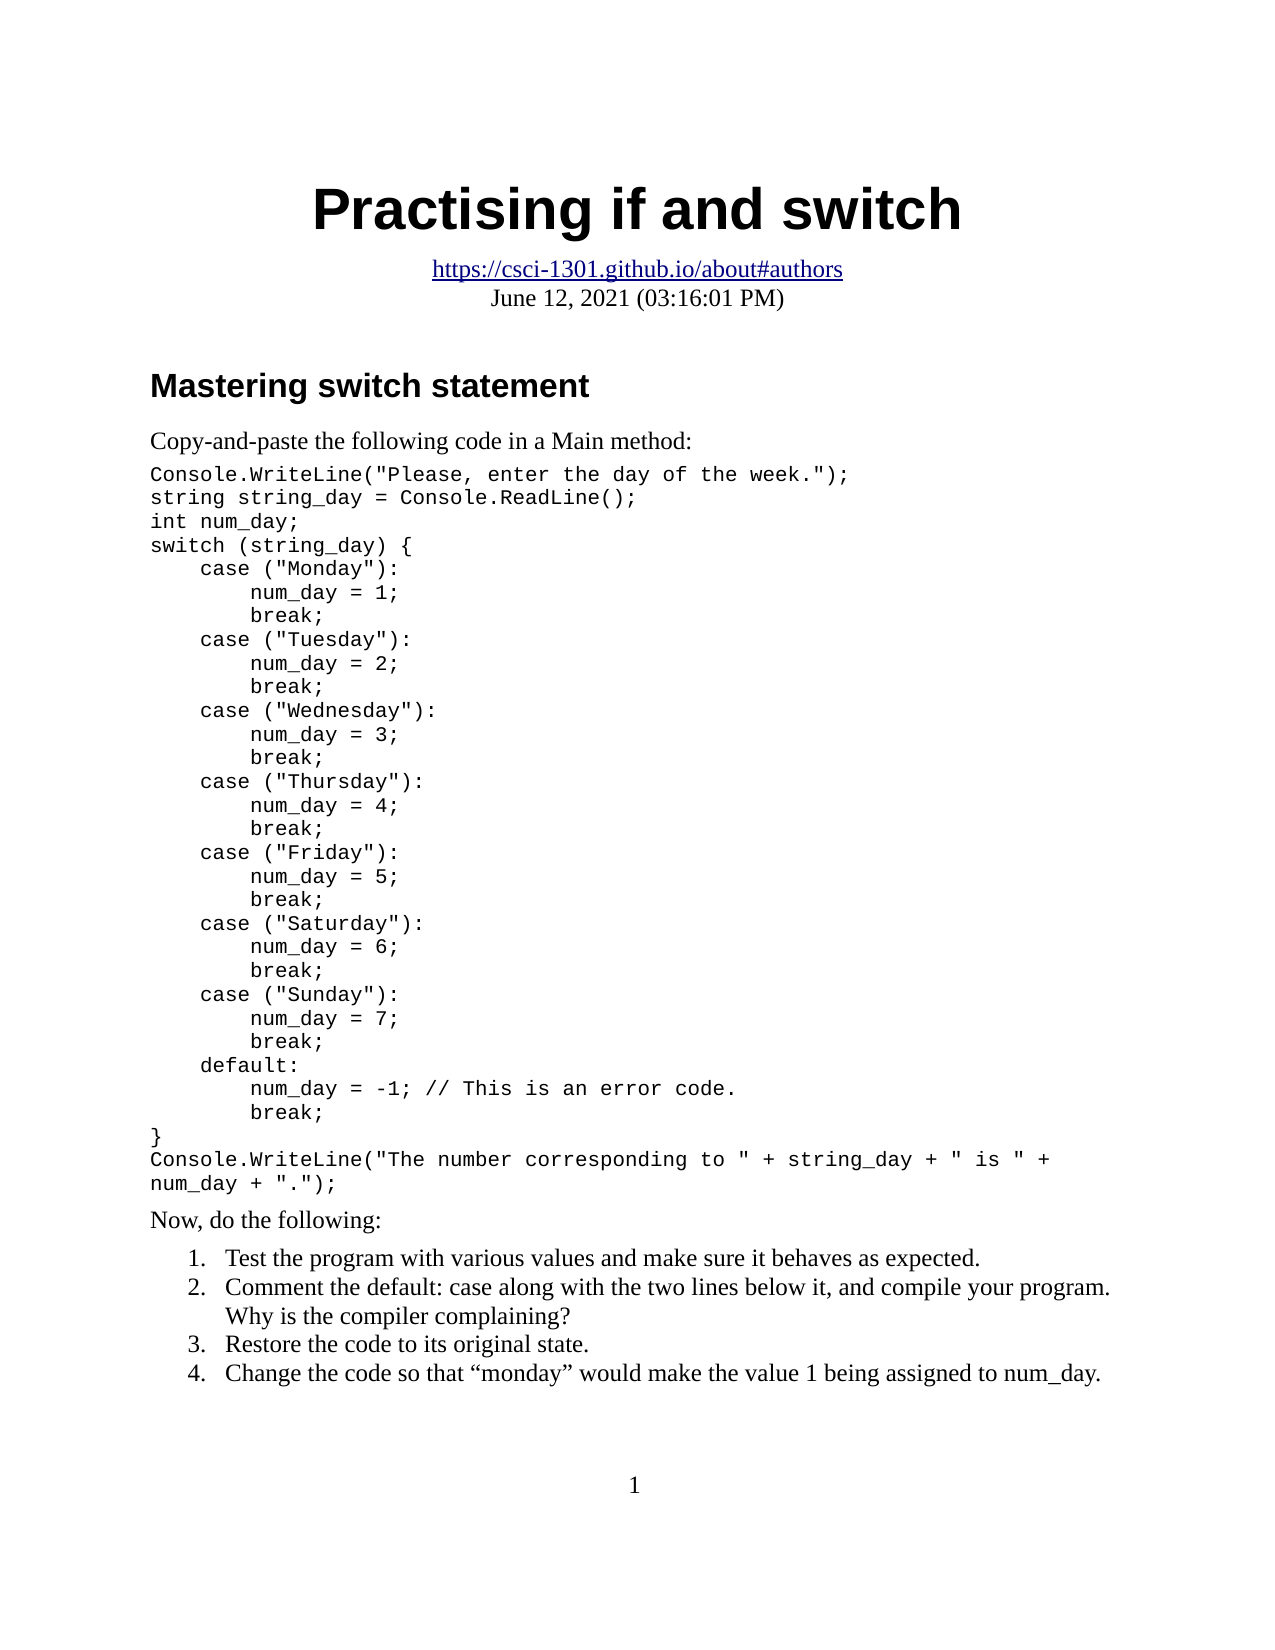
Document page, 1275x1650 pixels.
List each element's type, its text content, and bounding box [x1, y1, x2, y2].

text num_day = 1; [150, 582, 1125, 606]
text case ("Tuesday"): [150, 629, 1125, 653]
text Console.WriteLine("Please, enter the day of the week."); [150, 464, 1125, 487]
text case ("Sunday"): [150, 984, 1125, 1007]
text Copy-and-paste the following code in a Main method: [150, 426, 1125, 455]
text num_day = 5; [150, 866, 1125, 889]
subtitle Mastering switch statement [150, 366, 1125, 404]
text default: [150, 1055, 1125, 1078]
text Now, do the following: [150, 1206, 1125, 1234]
text num_day = 6; [150, 937, 1125, 960]
text break; [150, 889, 1125, 913]
text case ("Thursday"): [150, 771, 1125, 795]
text switch (string_day) { [150, 534, 1125, 558]
list Restore the code to its original state. [187, 1329, 1125, 1358]
text Console.WriteLine("The number corresponding to " + string_day + " is " + num_day + "."); [150, 1149, 1125, 1197]
text break; [150, 1102, 1125, 1126]
list Test the program with various values and make sure it behaves as expected. [187, 1243, 1125, 1272]
text num_day = 2; [150, 653, 1125, 676]
text case ("Monday"): [150, 558, 1125, 582]
text num_day = 7; [150, 1007, 1125, 1031]
text } [150, 1126, 1125, 1149]
text case ("Wednesday"): [150, 700, 1125, 724]
text break; [150, 960, 1125, 984]
text num_day = -1; // This is an error code. [150, 1078, 1125, 1102]
text num_day = 3; [150, 724, 1125, 747]
text break; [150, 818, 1125, 842]
text June 12, 2021 (03:16:01 PM) [150, 283, 1125, 312]
text break; [150, 747, 1125, 771]
text case ("Saturday"): [150, 913, 1125, 937]
list Comment the default: case along with the two lines below it, and compile your program. Why is the compiler complaining? [187, 1272, 1125, 1329]
title Practising if and switch [150, 175, 1125, 242]
list Change the code so that “monday” would make the value 1 being assigned to num_day. [187, 1358, 1125, 1387]
text break; [150, 1031, 1125, 1055]
text https://csci-1301.github.io/about#authors [150, 254, 1125, 283]
text case ("Friday"): [150, 842, 1125, 866]
text int num_day; [150, 511, 1125, 534]
text num_day = 4; [150, 795, 1125, 818]
text break; [150, 676, 1125, 700]
text string string_day = Console.ReadLine(); [150, 487, 1125, 511]
text break; [150, 606, 1125, 629]
